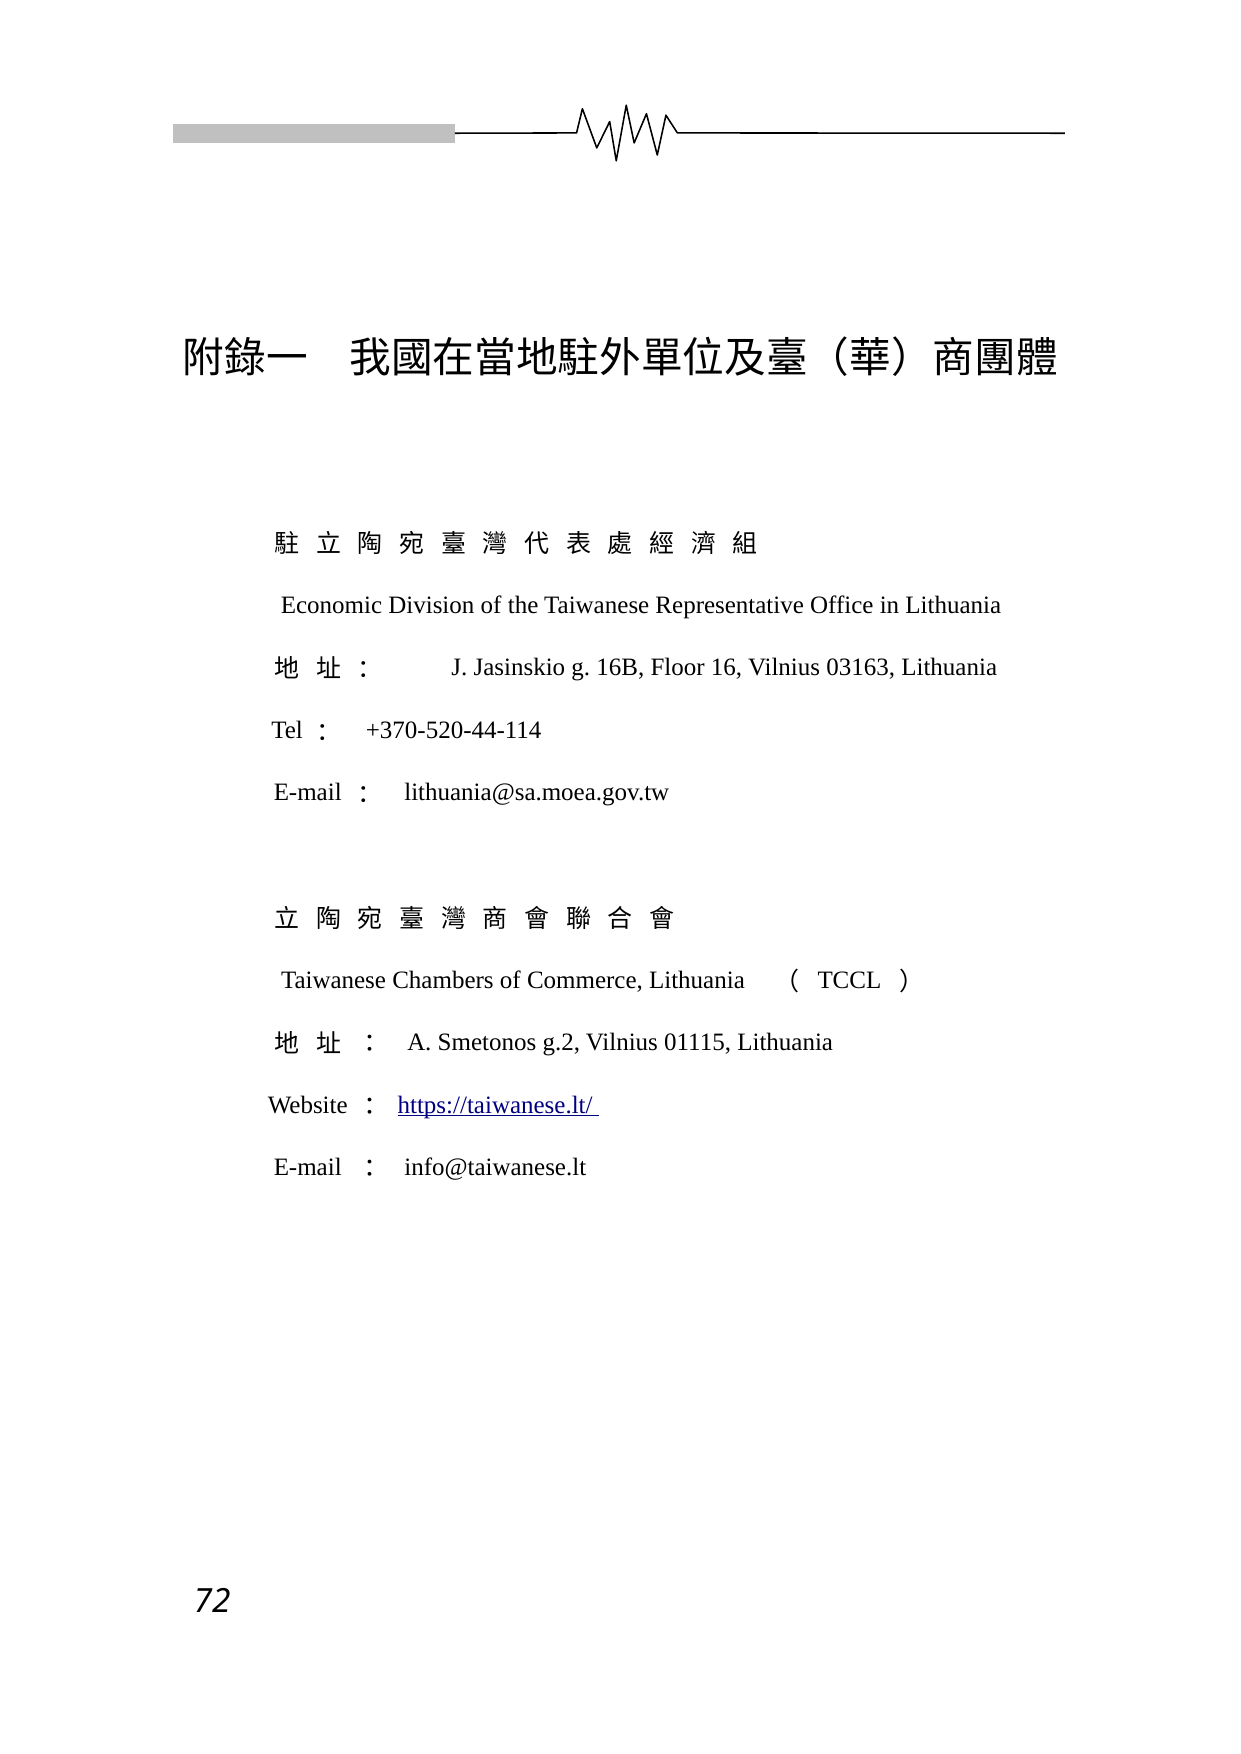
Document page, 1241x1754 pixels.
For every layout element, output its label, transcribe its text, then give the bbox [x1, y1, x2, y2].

text Tel：+370-520-44-114 [183, 688, 1058, 750]
text 地址：A. Smetonos g.2, Vilnius 01115, Lithuania [183, 1000, 1058, 1063]
text E-mail：info@taiwanese.lt [183, 1125, 1058, 1188]
text Economic Division of the Taiwanese Representative Office in Lithuania [183, 563, 1058, 625]
text 駐立陶宛臺灣代表處經濟組 [183, 500, 1058, 563]
text Website：https://taiwanese.lt/ [183, 1063, 1058, 1125]
text 立陶宛臺灣商會聯合會 [183, 875, 1058, 938]
text 地址： J. Jasinskio g. 16B, Floor 16, Vilnius 03163, Lithuania [183, 625, 1058, 688]
text E-mail：lithuania@sa.moea.gov.tw [183, 750, 1058, 813]
text Taiwanese Chambers of Commerce, Lithuania （TCCL） [183, 938, 1058, 1000]
text 附錄一 我國在當地駐外單位及臺（華）商團體 [183, 313, 1058, 375]
